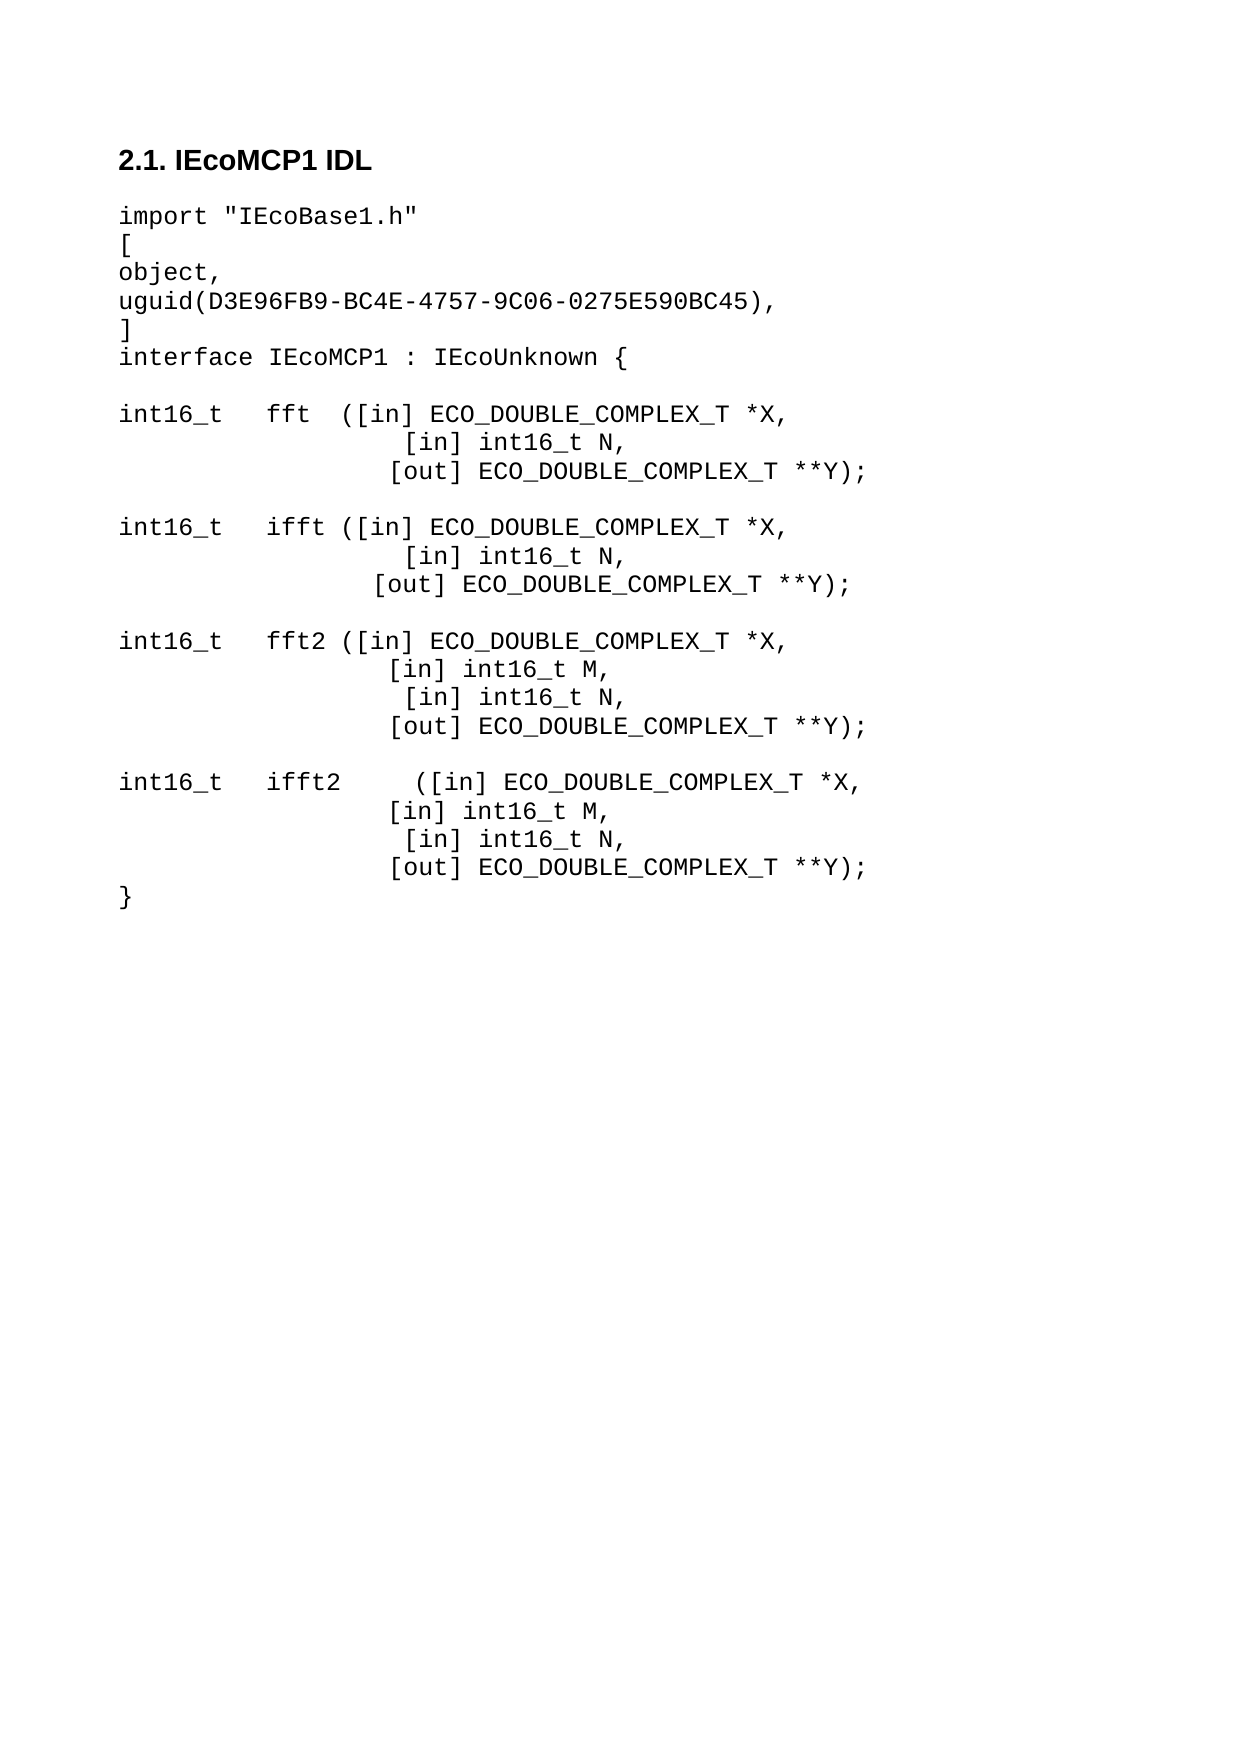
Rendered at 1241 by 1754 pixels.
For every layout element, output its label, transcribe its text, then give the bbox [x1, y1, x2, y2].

text int16_t ifft ([in] ECO_DOUBLE_COMPLEX_T *X, [118, 515, 1122, 543]
text int16_t fft ([in] ECO_DOUBLE_COMPLEX_T *X, [118, 402, 1122, 430]
text ] [118, 317, 1122, 345]
text [out] ECO_DOUBLE_COMPLEX_T **Y); [118, 572, 1122, 600]
text [in] int16_t M, [118, 657, 1122, 685]
text interface IEcoMCP1 : IEcoUnknown { [118, 345, 1122, 373]
text [in] int16_t N, [118, 543, 1122, 572]
subtitle 2.1. IEcoMCP1 IDL [118, 143, 1122, 177]
text object, [118, 260, 1122, 288]
text [out] ECO_DOUBLE_COMPLEX_T **Y); [118, 855, 1122, 883]
text [out] ECO_DOUBLE_COMPLEX_T **Y); [118, 713, 1122, 742]
text [in] int16_t N, [118, 430, 1122, 458]
text [out] ECO_DOUBLE_COMPLEX_T **Y); [118, 458, 1122, 487]
text [in] int16_t M, [118, 798, 1122, 827]
text int16_t fft2 ([in] ECO_DOUBLE_COMPLEX_T *X, [118, 628, 1122, 657]
text int16_t ifft2 ([in] ECO_DOUBLE_COMPLEX_T *X, [118, 770, 1122, 798]
text [in] int16_t N, [118, 827, 1122, 855]
text [in] int16_t N, [118, 685, 1122, 713]
text [ [118, 232, 1122, 260]
text } [118, 883, 1122, 912]
text import "IEcoBase1.h" [118, 203, 1122, 232]
text uguid(D3E96FB9-BC4E-4757-9C06-0275E590BC45), [118, 288, 1122, 317]
